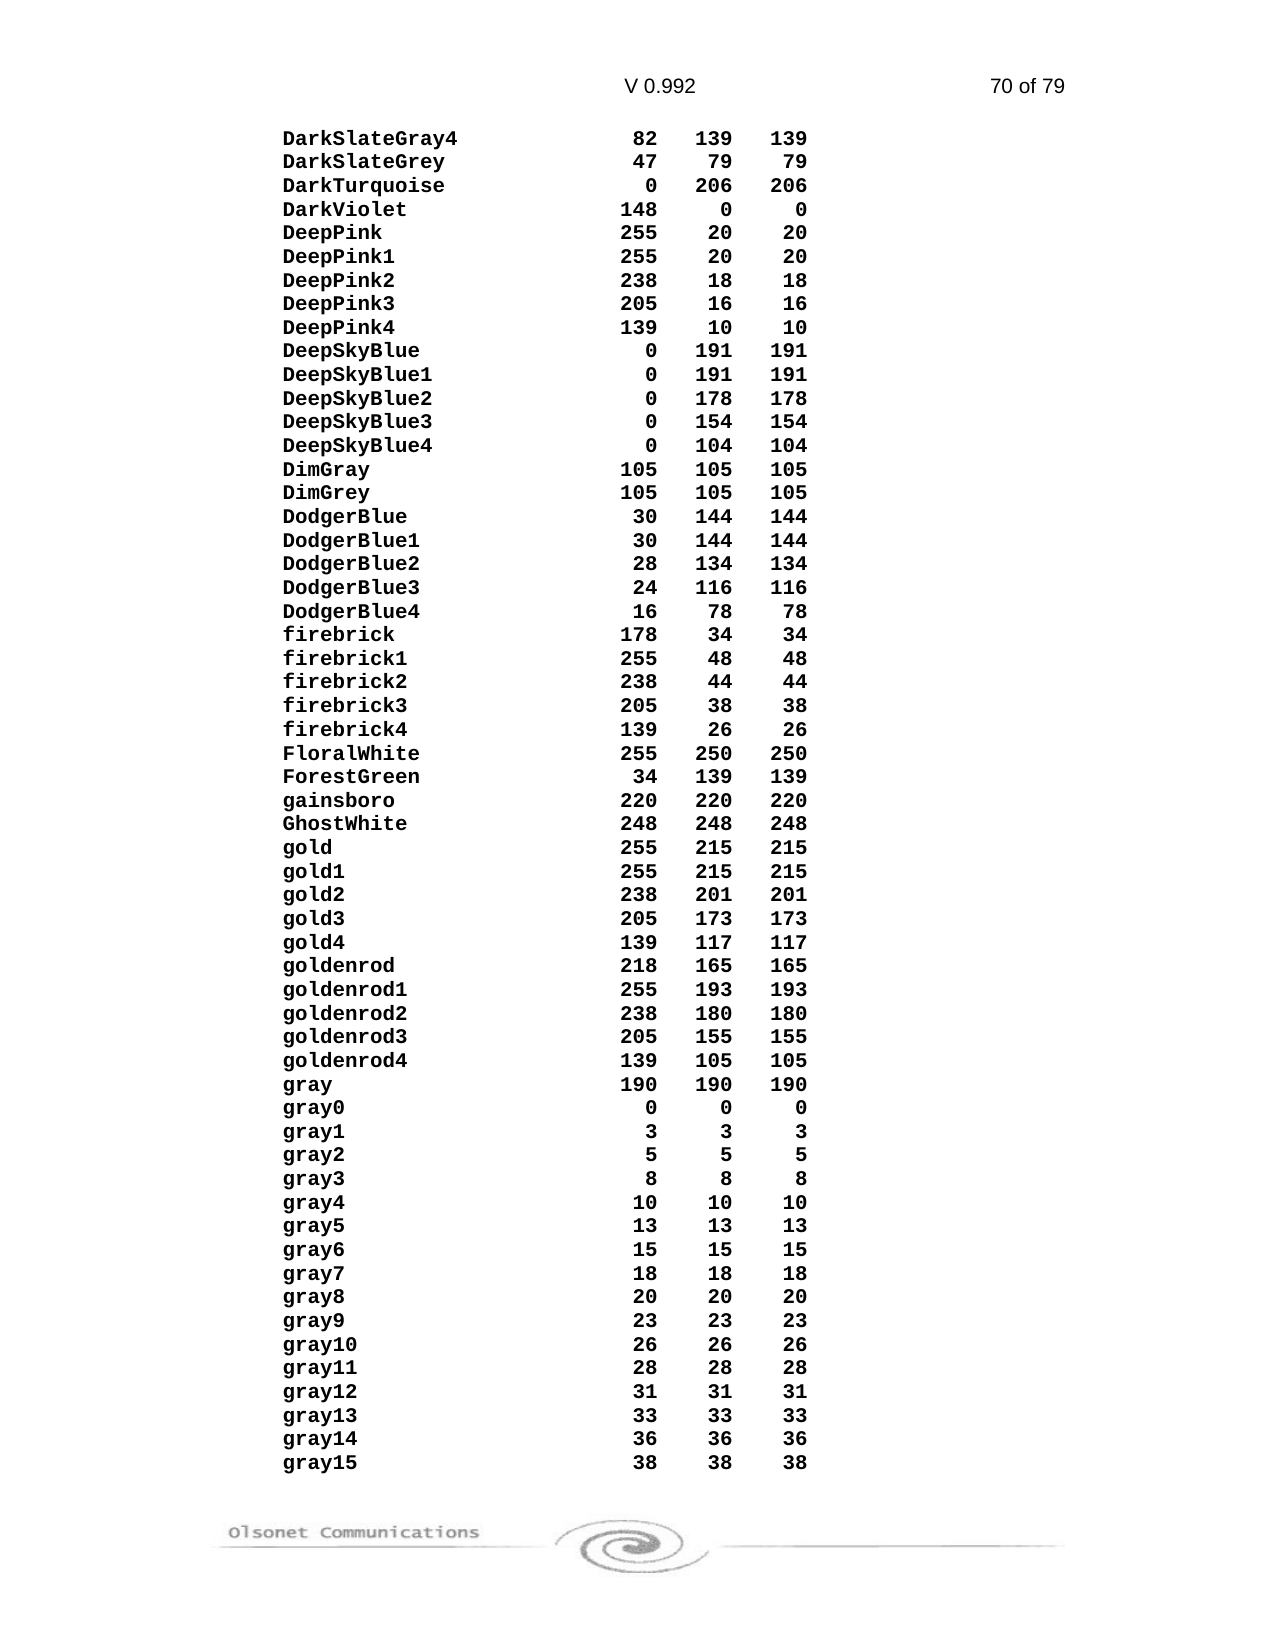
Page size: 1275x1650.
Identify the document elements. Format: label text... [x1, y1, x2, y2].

text DodgerBlue1 30 144 144 [282, 530, 1065, 553]
text DeepPink1 255 20 20 [282, 246, 1065, 269]
text gold4 139 117 117 [282, 932, 1065, 955]
text DeepSkyBlue4 0 104 104 [282, 435, 1065, 459]
text firebrick4 139 26 26 [282, 719, 1065, 742]
text goldenrod1 255 193 193 [282, 979, 1065, 1003]
text gold2 238 201 201 [282, 884, 1065, 908]
text goldenrod3 205 155 155 [282, 1026, 1065, 1050]
text DeepPink 255 20 20 [282, 222, 1065, 246]
text gray12 31 31 31 [282, 1381, 1065, 1404]
text gold 255 215 215 [282, 837, 1065, 861]
text firebrick2 238 44 44 [282, 672, 1065, 695]
text DodgerBlue4 16 78 78 [282, 601, 1065, 624]
text firebrick 178 34 34 [282, 624, 1065, 648]
text gray3 8 8 8 [282, 1168, 1065, 1192]
text goldenrod 218 165 165 [282, 955, 1065, 979]
text gray14 36 36 36 [282, 1428, 1065, 1452]
text DeepPink4 139 10 10 [282, 317, 1065, 341]
text gainsboro 220 220 220 [282, 790, 1065, 813]
text DeepSkyBlue1 0 191 191 [282, 364, 1065, 388]
text DeepSkyBlue 0 191 191 [282, 341, 1065, 364]
text DarkSlateGrey 47 79 79 [282, 151, 1065, 175]
text DimGrey 105 105 105 [282, 482, 1065, 506]
text DodgerBlue3 24 116 116 [282, 577, 1065, 601]
text gray7 18 18 18 [282, 1263, 1065, 1286]
text DeepPink2 238 18 18 [282, 269, 1065, 293]
text gray5 13 13 13 [282, 1215, 1065, 1239]
text DeepSkyBlue2 0 178 178 [282, 388, 1065, 411]
text gray15 38 38 38 [282, 1452, 1065, 1476]
text DeepPink3 205 16 16 [282, 293, 1065, 317]
text gray4 10 10 10 [282, 1192, 1065, 1215]
text ForestGreen 34 139 139 [282, 766, 1065, 790]
text DodgerBlue2 28 134 134 [282, 553, 1065, 577]
text DeepSkyBlue3 0 154 154 [282, 411, 1065, 435]
text firebrick3 205 38 38 [282, 695, 1065, 719]
text DimGray 105 105 105 [282, 459, 1065, 482]
text DarkTurquoise 0 206 206 [282, 175, 1065, 199]
text gray0 0 0 0 [282, 1097, 1065, 1121]
text gold3 205 173 173 [282, 908, 1065, 932]
text goldenrod4 139 105 105 [282, 1050, 1065, 1073]
text gray10 26 26 26 [282, 1334, 1065, 1357]
text gray9 23 23 23 [282, 1310, 1065, 1334]
text GhostWhite 248 248 248 [282, 813, 1065, 837]
text gray6 15 15 15 [282, 1239, 1065, 1263]
text gray13 33 33 33 [282, 1404, 1065, 1428]
picture [210, 1504, 1065, 1596]
text gray11 28 28 28 [282, 1357, 1065, 1381]
text firebrick1 255 48 48 [282, 648, 1065, 672]
text DodgerBlue 30 144 144 [282, 506, 1065, 530]
text gold1 255 215 215 [282, 861, 1065, 884]
text DarkSlateGray4 82 139 139 [282, 128, 1065, 151]
text gray2 5 5 5 [282, 1144, 1065, 1168]
text gray 190 190 190 [282, 1073, 1065, 1097]
text gray8 20 20 20 [282, 1286, 1065, 1310]
text DarkViolet 148 0 0 [282, 199, 1065, 222]
text goldenrod2 238 180 180 [282, 1003, 1065, 1026]
text gray1 3 3 3 [282, 1121, 1065, 1144]
text FloralWhite 255 250 250 [282, 742, 1065, 766]
